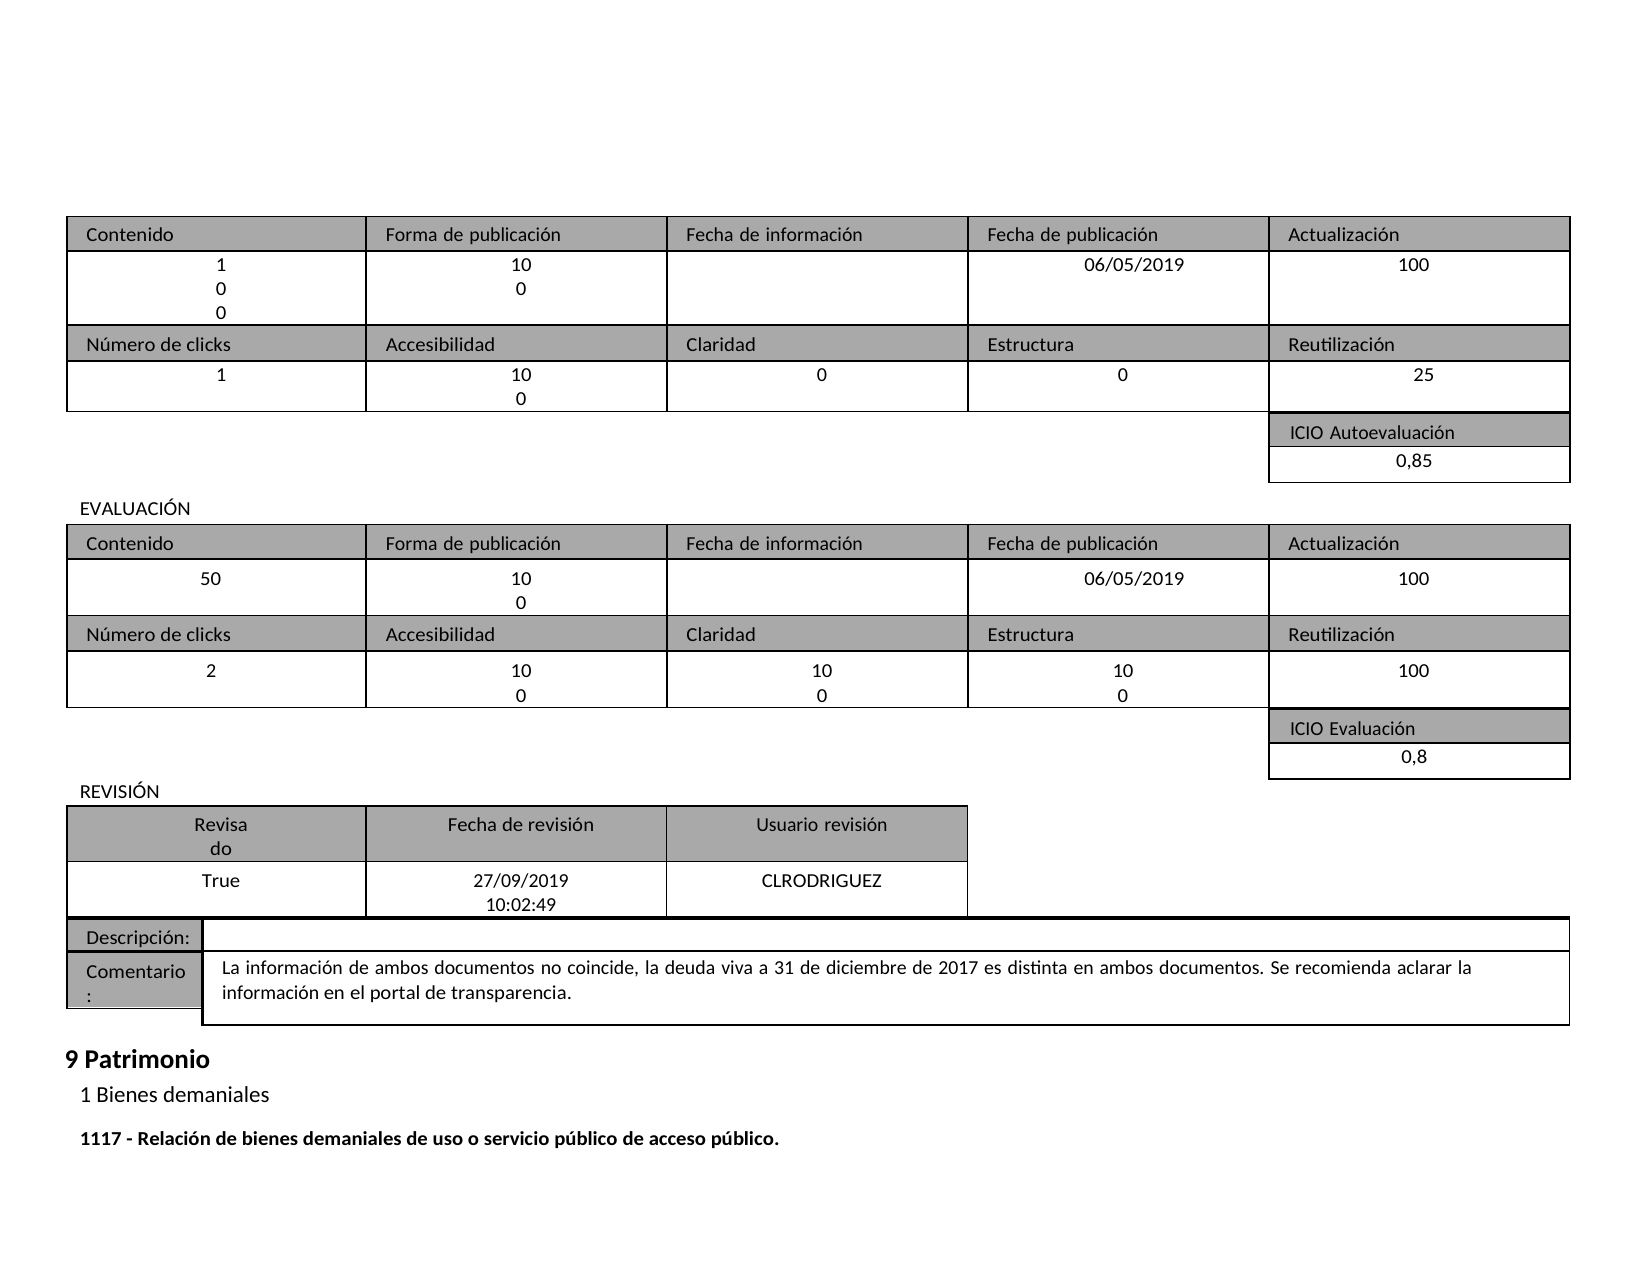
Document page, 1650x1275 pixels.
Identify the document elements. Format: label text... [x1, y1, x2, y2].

table_cell Descripción: [68, 920, 201, 950]
table_cell 2 [68, 652, 365, 707]
table_cell Accesibilidad [367, 326, 666, 360]
table_header Usuario revisión [667, 807, 967, 861]
text EVALUACIÓN [79, 496, 1594, 520]
table_cell 100 [668, 652, 967, 707]
table_cell [67, 412, 1268, 482]
table_cell ICIO Evaluación [1270, 710, 1569, 742]
table_header Fecha de información [668, 217, 967, 250]
table_header Contenido [68, 525, 365, 558]
table_cell 100 [68, 252, 365, 324]
table_cell True [68, 862, 365, 916]
table_cell La información de ambos documentos no coincide, la deuda viva a 31 de diciembre de 2017 es distinta en ambos documentos. Se recomienda aclarar la información en el portal de transparencia. [204, 952, 1569, 1024]
table_cell 100 [367, 652, 666, 707]
table_header Fecha de publicación [969, 525, 1268, 558]
table_cell [668, 252, 967, 324]
table_cell CLRODRIGUEZ [667, 862, 967, 916]
table_cell Estructura [969, 616, 1268, 650]
subtitle Patrimonio [64, 1042, 1594, 1075]
table_header [968, 805, 1569, 916]
table_header Forma de publicación [367, 217, 666, 250]
table_cell [668, 560, 967, 614]
table_cell 100 [1270, 560, 1569, 614]
text REVISIÓN [79, 779, 1594, 804]
table_cell Comentario: [68, 953, 201, 1007]
table_cell 100 [367, 252, 666, 324]
table_cell 27/09/2019 10:02:49 [367, 862, 666, 916]
table_header Fecha de publicación [969, 217, 1268, 250]
table_header Fecha de revisión [367, 807, 666, 861]
table_cell Claridad [668, 616, 967, 650]
table_cell [67, 1009, 201, 1024]
table_cell 100 [367, 362, 666, 411]
table_header Forma de publicación [367, 525, 666, 558]
subtitle Bienes demaniales [79, 1081, 1594, 1108]
table_cell Claridad [668, 326, 967, 360]
table_cell 0 [668, 362, 967, 411]
table_header Actualización [1270, 217, 1569, 250]
table_cell 25 [1270, 362, 1569, 411]
table_cell 0,8 [1270, 744, 1569, 778]
table_cell 50 [68, 560, 365, 614]
table_cell Accesibilidad [367, 616, 666, 650]
table_header Revisado [68, 807, 365, 861]
table_cell ICIO Autoevaluación [1270, 414, 1569, 446]
table_cell Número de clicks [68, 616, 365, 650]
table_cell Número de clicks [68, 326, 365, 360]
table_cell 100 [1270, 652, 1569, 707]
table_cell 0 [969, 362, 1268, 411]
table_cell 0,85 [1270, 447, 1569, 482]
table_cell 100 [1270, 252, 1569, 324]
table_header Actualización [1270, 525, 1569, 558]
table_cell 1 [68, 362, 365, 411]
text 1117 - Relación de bienes demaniales de uso o servicio público de acceso público. [79, 1126, 1594, 1150]
table_cell 06/05/2019 [969, 252, 1268, 324]
table_cell Reutilización [1270, 326, 1569, 360]
table_cell Estructura [969, 326, 1268, 360]
table_header Fecha de información [668, 525, 967, 558]
table_cell [204, 920, 1569, 950]
table_cell 100 [367, 560, 666, 614]
table_header Contenido [68, 217, 365, 250]
table_cell [67, 708, 1268, 778]
table_cell 06/05/2019 [969, 560, 1268, 614]
table_cell 100 [969, 652, 1268, 707]
table_cell Reutilización [1270, 616, 1569, 650]
